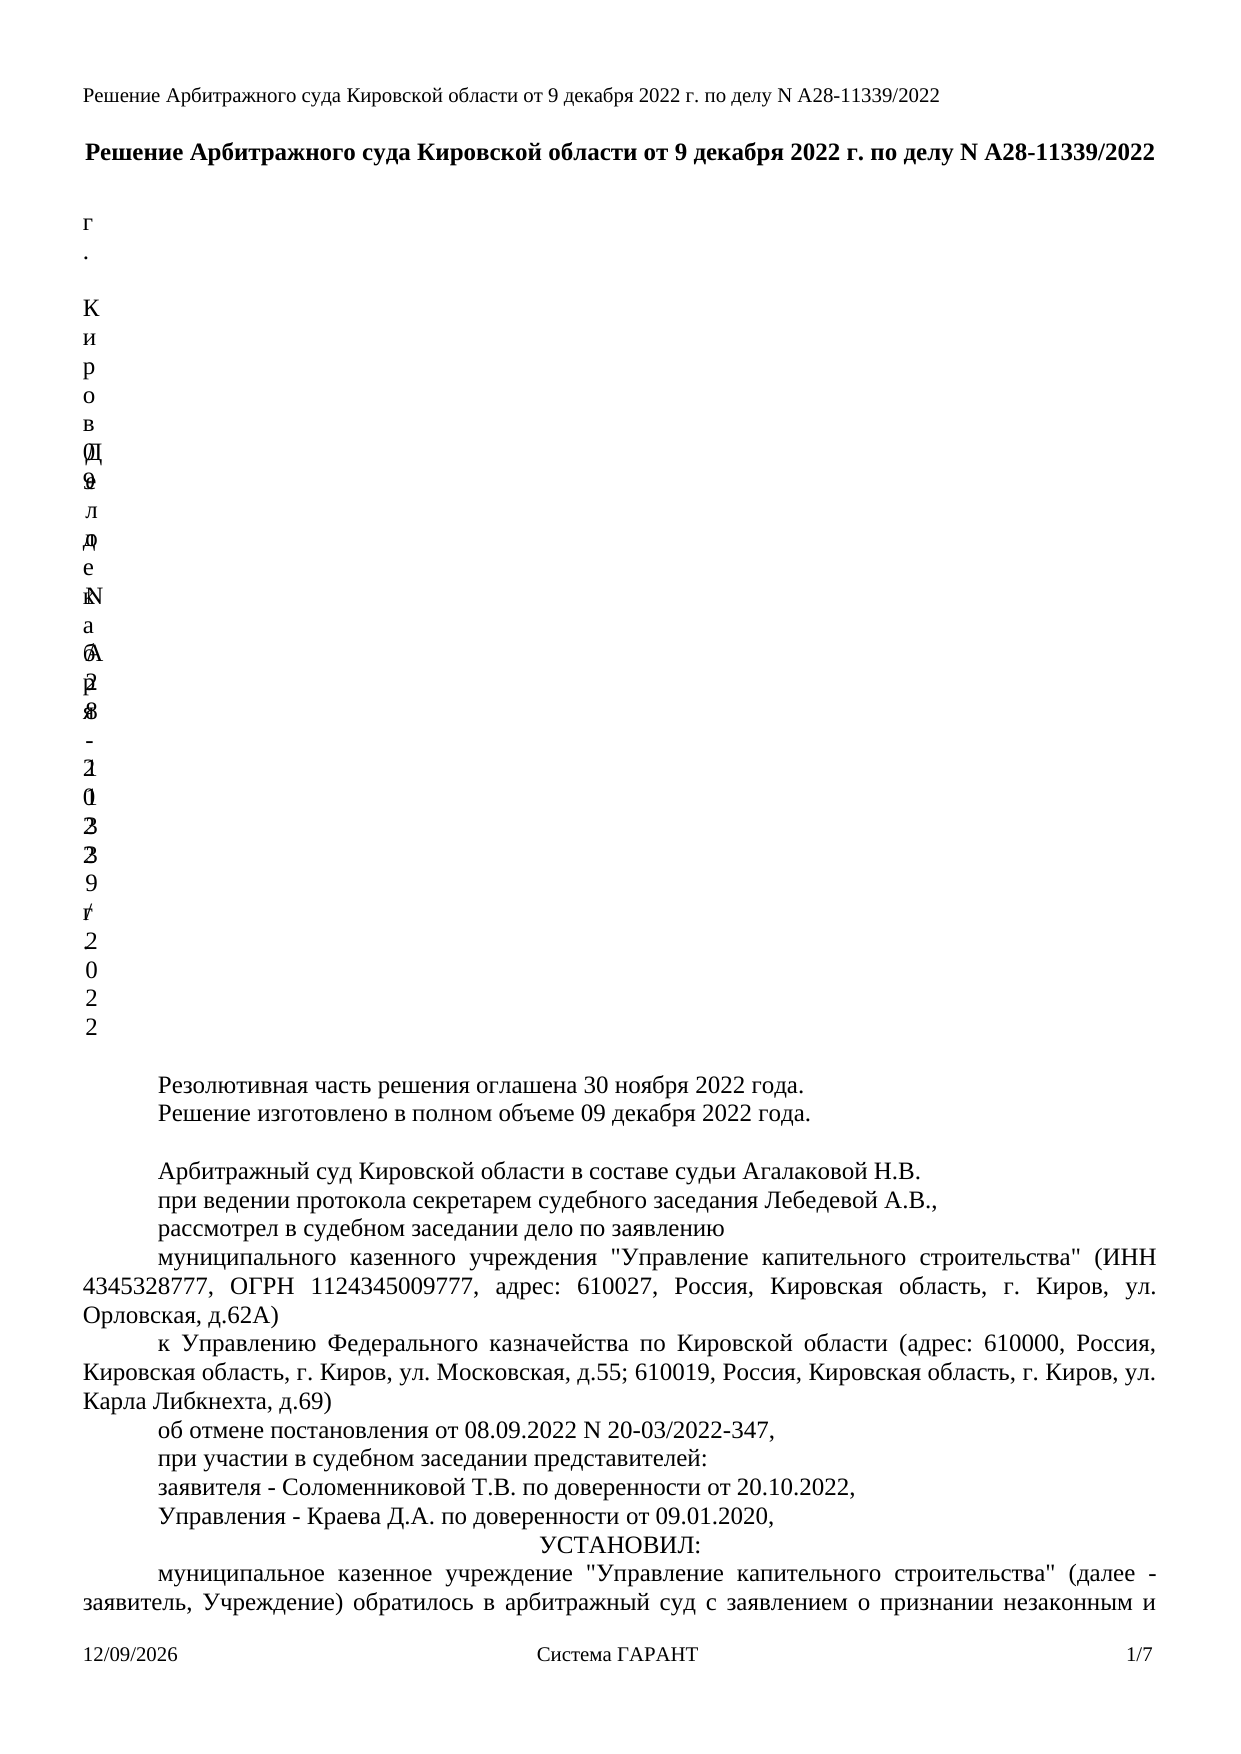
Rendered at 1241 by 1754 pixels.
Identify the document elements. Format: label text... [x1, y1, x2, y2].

text УСТАНОВИЛ: [83, 1530, 1157, 1558]
text Арбитражный суд Кировской области в составе судьи Агалаковой Н.В. [83, 1156, 1157, 1185]
text при ведении протокола секретарем судебного заседания Лебедевой А.В., [83, 1185, 1157, 1213]
text заявителя - Соломенниковой Т.В. по доверенности от 20.10.2022, [83, 1472, 1157, 1501]
text при участии в судебном заседании представителей: [83, 1443, 1157, 1472]
text Решение изготовлено в полном объеме 09 декабря 2022 года. [83, 1098, 1157, 1127]
text об отмене постановления от 08.09.2022 N 20-03/2022-347, [83, 1415, 1157, 1443]
subtitle Решение Арбитражного суда Кировской области от 9 декабря 2022 г. по делу N А28-11339/2022 [83, 137, 1157, 166]
text Управления - Краева Д.А. по доверенности от 09.01.2020, [83, 1501, 1157, 1530]
text рассмотрел в судебном заседании дело по заявлению [83, 1213, 1157, 1242]
text муниципального казенного учреждения "Управление капительного строительства" (ИНН 4345328777, ОГРН 1124345009777, адрес: 610027, Россия, Кировская область, г. Киров, ул. Орловская, д.62А) [83, 1242, 1157, 1328]
text Резолютивная часть решения оглашена 30 ноября 2022 года. [83, 1070, 1157, 1098]
text муниципальное казенное учреждение "Управление капительного строительства" (далее - заявитель, Учреждение) обратилось в арбитражный суд с заявлением о признании незаконным и [83, 1558, 1157, 1616]
text к Управлению Федерального казначейства по Кировской области (адрес: 610000, Россия, Кировская область, г. Киров, ул. Московская, д.55; 610019, Россия, Кировская область, г. Киров, ул. Карла Либкнехта, д.69) [83, 1328, 1157, 1415]
